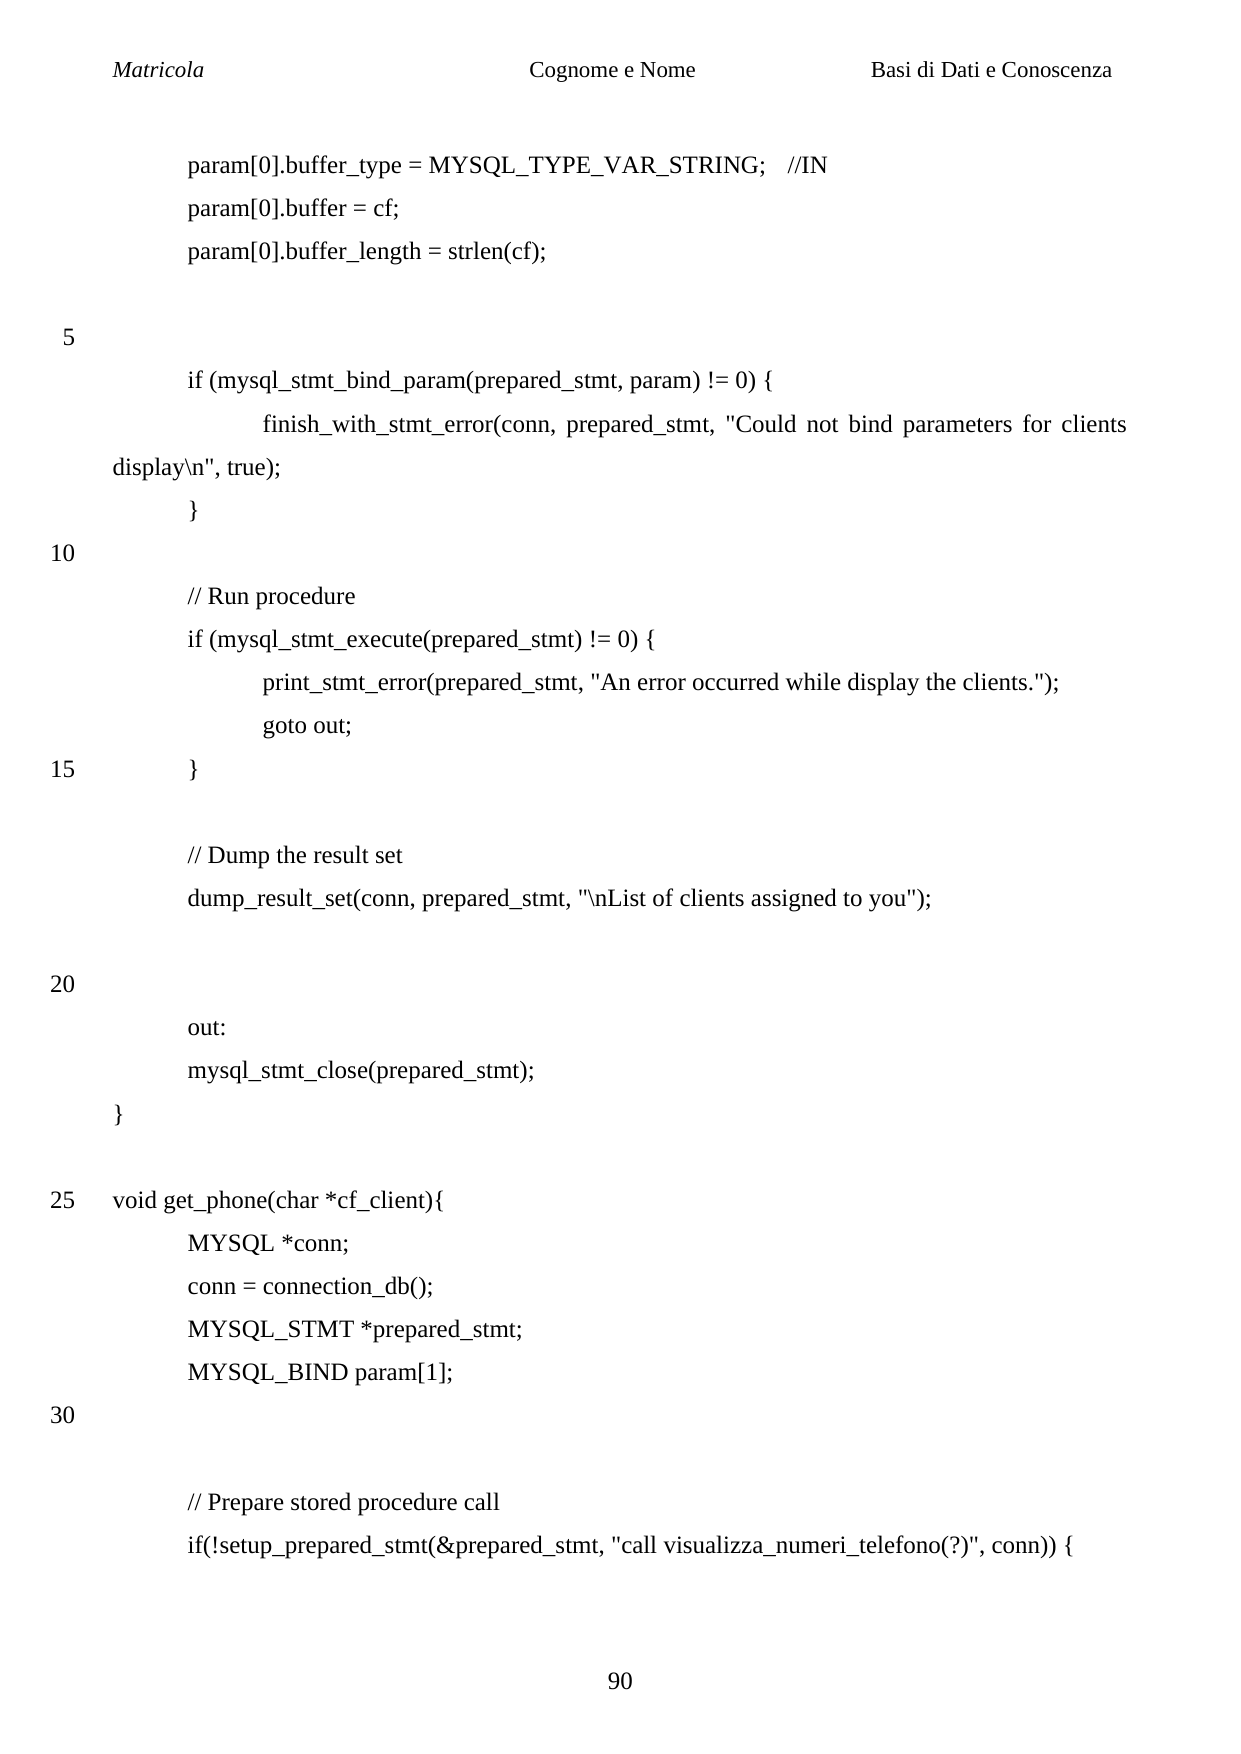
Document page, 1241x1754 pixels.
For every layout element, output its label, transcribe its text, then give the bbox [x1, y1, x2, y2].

text goto out; [112, 711, 1128, 739]
text } [112, 495, 1128, 524]
text MYSQL_BIND param[1]; [112, 1357, 1128, 1386]
text } [112, 1099, 1128, 1127]
text if (mysql_stmt_execute(prepared_stmt) != 0) { [112, 624, 1128, 653]
text mysql_stmt_close(prepared_stmt); [112, 1056, 1128, 1084]
text param[0].buffer = cf; [112, 193, 1128, 222]
text // Run procedure [112, 581, 1128, 610]
text if (mysql_stmt_bind_param(prepared_stmt, param) != 0) { [112, 366, 1128, 394]
text MYSQL_STMT *prepared_stmt; [112, 1314, 1128, 1343]
text MYSQL *conn; [112, 1228, 1128, 1257]
text dump_result_set(conn, prepared_stmt, "\nList of clients assigned to you"); [112, 883, 1128, 912]
text if(!setup_prepared_stmt(&prepared_stmt, "call visualizza_numeri_telefono(?)", conn)) { [112, 1530, 1128, 1559]
text print_stmt_error(prepared_stmt, "An error occurred while display the clients."); [112, 667, 1128, 696]
text finish_with_stmt_error(conn, prepared_stmt, "Could not bind parameters for clients display\n", true); [112, 409, 1128, 481]
text } [112, 754, 1128, 782]
text void get_phone(char *cf_client){ [112, 1185, 1128, 1214]
text conn = connection_db(); [112, 1271, 1128, 1300]
text // Prepare stored procedure call [112, 1487, 1128, 1516]
text param[0].buffer_type = MYSQL_TYPE_VAR_STRING; //IN [112, 150, 1128, 179]
text param[0].buffer_length = strlen(cf); [112, 236, 1128, 265]
text out: [112, 1012, 1128, 1041]
text // Dump the result set [112, 840, 1128, 869]
